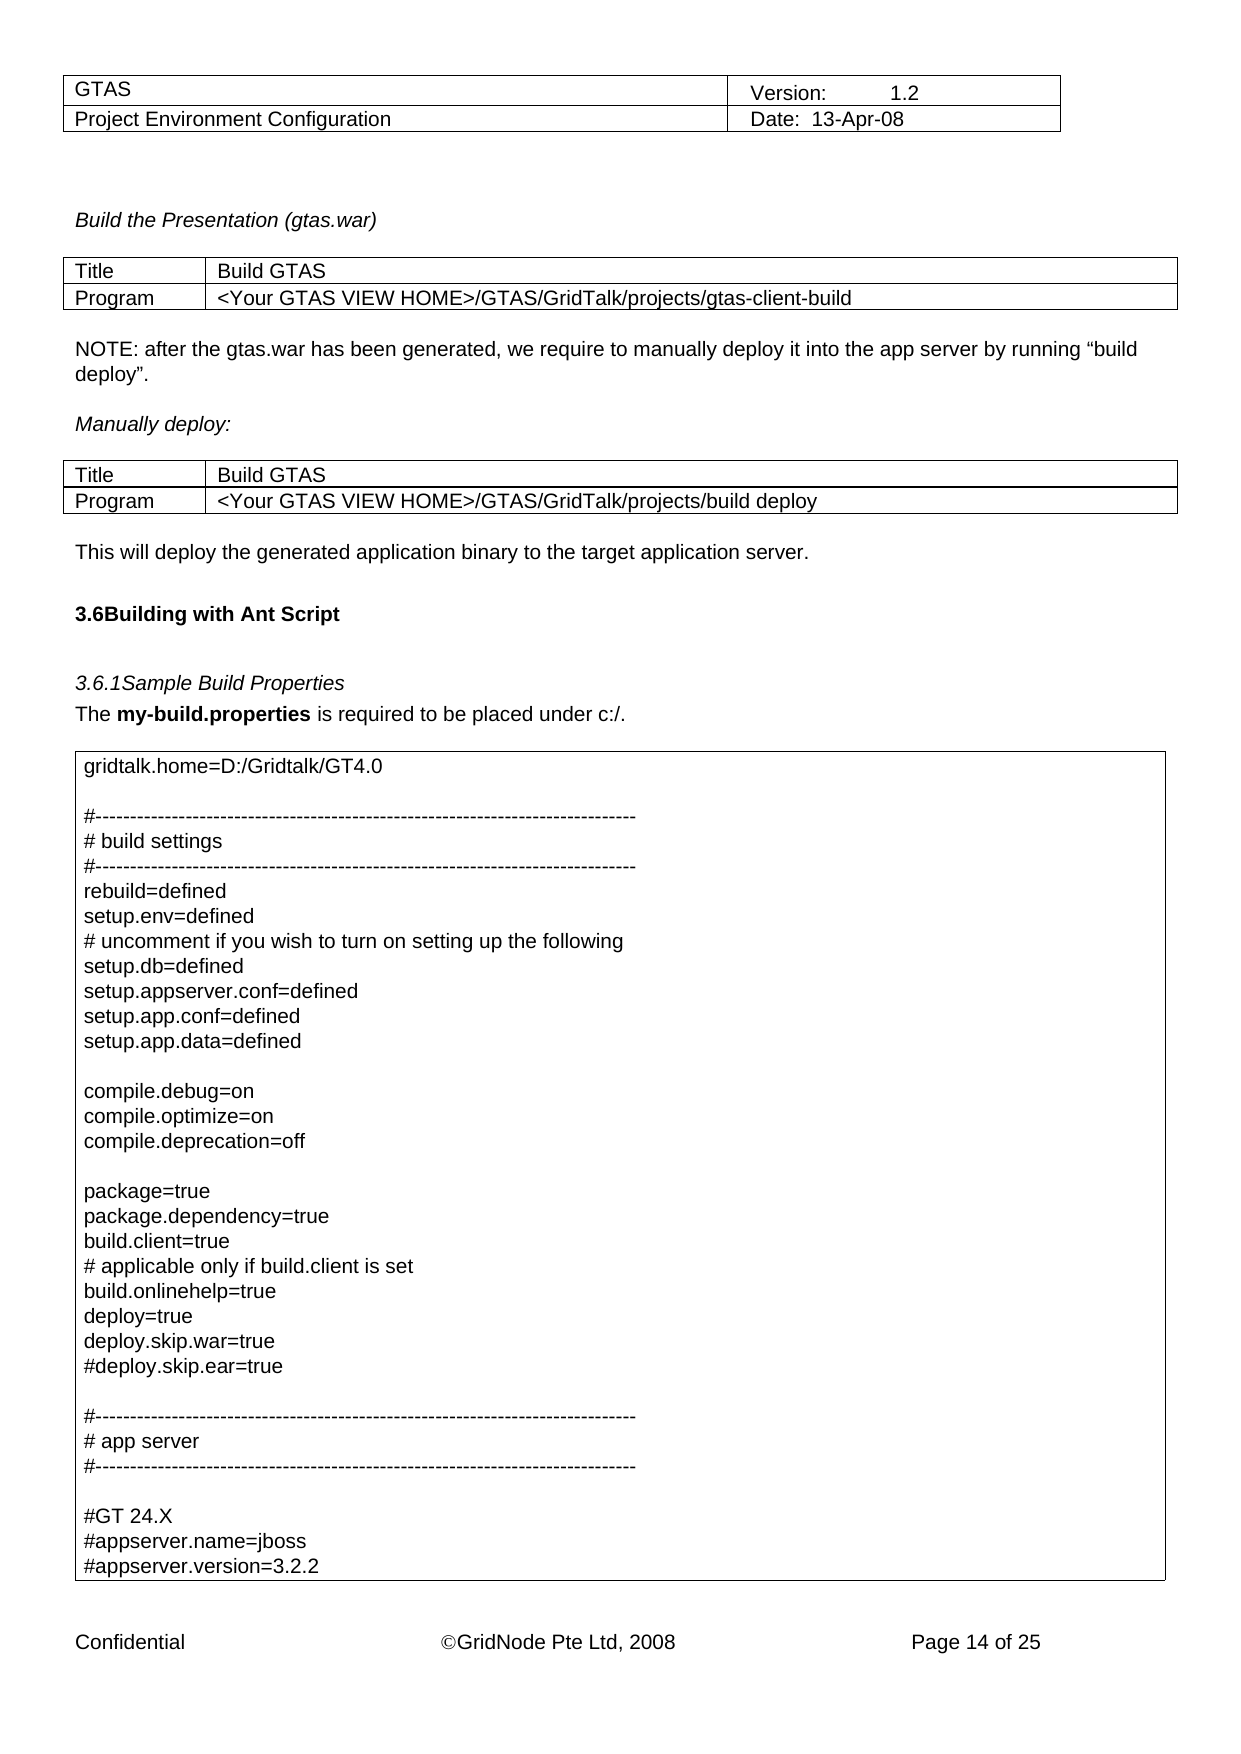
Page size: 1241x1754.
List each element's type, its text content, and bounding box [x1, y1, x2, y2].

text build.onlinehelp=true [76, 1276, 1165, 1301]
table_cell <Your GTAS VIEW HOME>/GTAS/GridTalk/projects/build deploy [206, 488, 1177, 512]
text #------------------------------------------------------------------------------ [76, 851, 1165, 876]
table_cell <Your GTAS VIEW HOME>/GTAS/GridTalk/projects/gtas-client-build [206, 284, 1177, 309]
text package=true [76, 1176, 1165, 1201]
text rebuild=defined [76, 876, 1165, 901]
text #------------------------------------------------------------------------------ [76, 1451, 1165, 1478]
text compile.deprecation=off [76, 1126, 1165, 1153]
text setup.app.data=defined [76, 1026, 1165, 1053]
text gridtalk.home=D:/Gridtalk/GT4.0 [76, 752, 1165, 778]
text setup.env=defined [76, 901, 1165, 926]
table_header Title [64, 461, 205, 486]
text # applicable only if build.client is set [76, 1251, 1165, 1276]
text package.dependency=true [76, 1201, 1165, 1226]
table_header Build GTAS [206, 258, 1177, 283]
text This will deploy the generated application binary to the target application server. [75, 538, 1165, 563]
subtitle Sample Build Properties [75, 670, 1165, 695]
subtitle Building with Ant Script [75, 601, 1165, 626]
text deploy.skip.war=true [76, 1326, 1165, 1351]
text #appserver.version=3.2.2 [76, 1551, 1165, 1580]
text # build settings [76, 826, 1165, 851]
text Build the Presentation (gtas.war) [75, 207, 1165, 232]
text # uncomment if you wish to turn on setting up the following [76, 926, 1165, 951]
table_cell Program [64, 284, 205, 309]
text NOTE: after the gtas.war has been generated, we require to manually deploy it into the app server by running “build deploy”. [75, 335, 1165, 385]
text The my-build.properties is required to be placed under c:/. [75, 701, 1165, 726]
text setup.db=defined [76, 951, 1165, 976]
text Manually deploy: [75, 410, 1165, 435]
text compile.optimize=on [76, 1101, 1165, 1126]
text #GT 24.X [76, 1501, 1165, 1526]
text compile.debug=on [76, 1076, 1165, 1101]
text # app server [76, 1426, 1165, 1451]
table_header Title [64, 258, 205, 283]
table_cell Program [64, 488, 205, 512]
text build.client=true [76, 1226, 1165, 1251]
table_header Build GTAS [206, 461, 1177, 486]
text setup.appserver.conf=defined [76, 976, 1165, 1001]
text setup.app.conf=defined [76, 1001, 1165, 1026]
text #------------------------------------------------------------------------------ [76, 801, 1165, 826]
text #appserver.name=jboss [76, 1526, 1165, 1551]
text #------------------------------------------------------------------------------ [76, 1401, 1165, 1426]
text deploy=true [76, 1301, 1165, 1326]
text #deploy.skip.ear=true [76, 1351, 1165, 1378]
